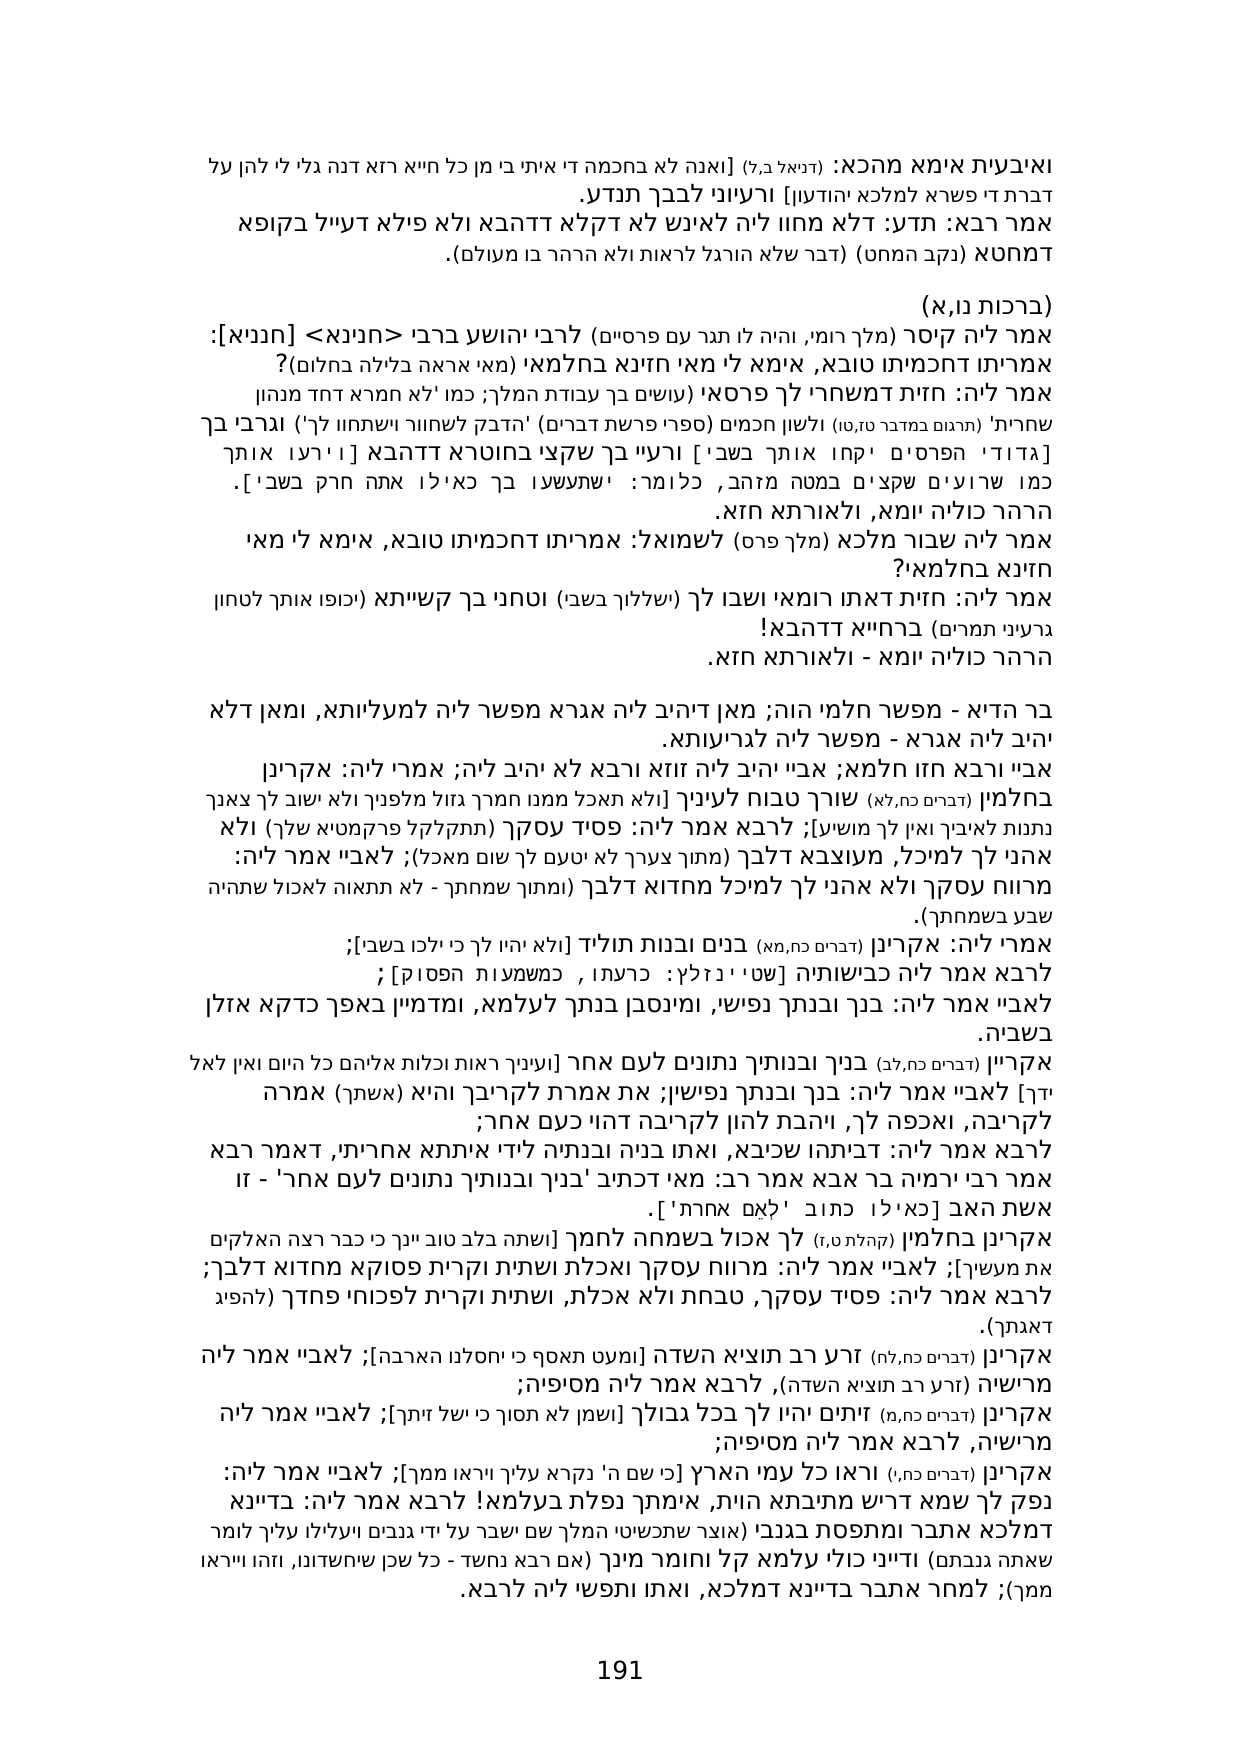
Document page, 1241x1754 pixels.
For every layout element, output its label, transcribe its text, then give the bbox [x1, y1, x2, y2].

text הרהר כוליה יומא, ולאורתא חזא. [187, 496, 1053, 525]
text לרבא אמר ליה: דביתהו שכיבא, ואתו בניה ובנתיה לידי איתתא אחריתי, דאמר רבא אמר רבי ירמיה בר אבא אמר רב: מאי דכתיב 'בניך ובנותיך נתונים לעם אחר' - זו אשת האב [כאילו כתוב 'לְאֵם אחרת']. [187, 1135, 1053, 1223]
text אביי ורבא חזו חלמא; אביי יהיב ליה זוזא ורבא לא יהיב ליה; אמרי ליה: אקרינן בחלמין (דברים כח,לא) שורך טבוח לעיניך [ולא תאכל ממנו חמרך גזול מלפניך ולא ישוב לך צאנך נתנות לאיביך ואין לך מושיע]; לרבא אמר ליה: פסיד עסקך (תתקלקל פרקמטיא שלך) ולא אהני לך למיכל, מעוצבא דלבך (מתוך צערך לא יטעם לך שום מאכל); לאביי אמר ליה: מרווח עסקך ולא אהני לך למיכל מחדוא דלבך (ומתוך שמחתך - לא תתאוה לאכול שתהיה שבע בשמחתך). [187, 754, 1053, 929]
text אקרינן (דברים כח,לח) זרע רב תוציא השדה [ומעט תאסף כי יחסלנו הארבה]; לאביי אמר ליה מרישיה (זרע רב תוציא השדה), לרבא אמר ליה מסיפיה; [187, 1340, 1053, 1398]
text אקרינן בחלמין (קהלת ט,ז) לך אכול בשמחה לחמך [ושתה בלב טוב יינך כי כבר רצה האלקים את מעשיך]; לאביי אמר ליה: מרווח עסקך ואכלת ושתית וקרית פסוקא מחדוא דלבך; [187, 1223, 1053, 1282]
text אמר ליה שבור מלכא (מלך פרס) לשמואל: אמריתו דחכמיתו טובא, אימא לי מאי חזינא בחלמאי? [187, 525, 1053, 584]
text לאביי אמר ליה: בנך ובנתך נפישי, ומינסבן בנתך לעלמא, ומדמיין באפך כדקא אזלן בשביה. [187, 989, 1053, 1047]
text אמר ליה: חזית דאתו רומאי ושבו לך (ישללוך בשבי) וטחני בך קשייתא (יכופו אותך לטחון גרעיני תמרים) ברחייא דדהבא! [187, 584, 1053, 642]
text אקריין (דברים כח,לב) בניך ובנותיך נתונים לעם אחר [ועיניך ראות וכלות אליהם כל היום ואין לאל ידך] לאביי אמר ליה: בנך ובנתך נפישין; את אמרת לקריבך והיא (אשתך) אמרה לקריבה, ואכפה לך, ויהבת להון לקריבה דהוי כעם אחר; [187, 1047, 1053, 1135]
text לרבא אמר ליה: פסיד עסקך, טבחת ולא אכלת, ושתית וקרית לפכוחי פחדך (להפיג דאגתך). [187, 1282, 1053, 1340]
text לרבא אמר ליה כבישותיה [שטיינזלץ: כרעתו, כמשמעות הפסוק]; [187, 958, 1053, 989]
text אמרי ליה: אקרינן (דברים כח,מא) בנים ובנות תוליד [ולא יהיו לך כי ילכו בשבי]; [187, 929, 1053, 958]
text אמר ליה: חזית דמשחרי לך פרסאי (עושים בך עבודת המלך; כמו 'לא חמרא דחד מנהון שחרית' (תרגום במדבר טז,טו) ולשון חכמים (ספרי פרשת דברים) 'הדבק לשחוור וישתחוו לך') וגרבי בך [גדודי הפרסים יקחו אותך בשבי] ורעיי בך שקצי בחוטרא דדהבא [וירעו אותך כמו שרועים שקצים במטה מזהב, כלומר: ישתעשעו בך כאילו אתה חרק בשבי]. [187, 378, 1053, 496]
text ואיבעית אימא מהכא: (דניאל ב,ל) [ואנה לא בחכמה די איתי בי מן כל חייא רזא דנה גלי לי להן על דברת די פשרא למלכא יהודעון] ורעיוני לבבך תנדע. [187, 150, 1053, 208]
text אמר ליה קיסר (מלך רומי, והיה לו תגר עם פרסיים) לרבי יהושע ברבי <חנינא> [חנניא]: אמריתו דחכמיתו טובא, אימא לי מאי חזינא בחלמאי (מאי אראה בלילה בחלום)? [187, 320, 1053, 378]
text אמר רבא: תדע: דלא מחוו ליה לאינש לא דקלא דדהבא ולא פילא דעייל בקופא דמחטא (נקב המחט) (דבר שלא הורגל לראות ולא הרהר בו מעולם). [187, 208, 1053, 267]
text אקרינן (דברים כח,מ) זיתים יהיו לך בכל גבולך [ושמן לא תסוך כי ישל זיתך]; לאביי אמר ליה מרישיה, לרבא אמר ליה מסיפיה; [187, 1398, 1053, 1457]
text בר הדיא - מפשר חלמי הוה; מאן דיהיב ליה אגרא מפשר ליה למעליותא, ומאן דלא יהיב ליה אגרא - מפשר ליה לגריעותא. [187, 695, 1053, 754]
text אקרינן (דברים כח,י) וראו כל עמי הארץ [כי שם ה' נקרא עליך ויראו ממך]; לאביי אמר ליה: נפק לך שמא דריש מתיבתא הוית, אימתך נפלת בעלמא! לרבא אמר ליה: בדיינא דמלכא אתבר ומתפסת בגנבי (אוצר שתכשיטי המלך שם ישבר על ידי גנבים ויעלילו עליך לומר שאתה גנבתם) ודייני כולי עלמא קל וחומר מינך (אם רבא נחשד - כל שכן שיחשדונו, וזהו וייראו ממך); למחר אתבר בדיינא דמלכא, ואתו ותפשי ליה לרבא. [187, 1457, 1053, 1603]
text הרהר כוליה יומא - ולאורתא חזא. [187, 642, 1053, 671]
text (ברכות נו,א) [187, 291, 1053, 320]
